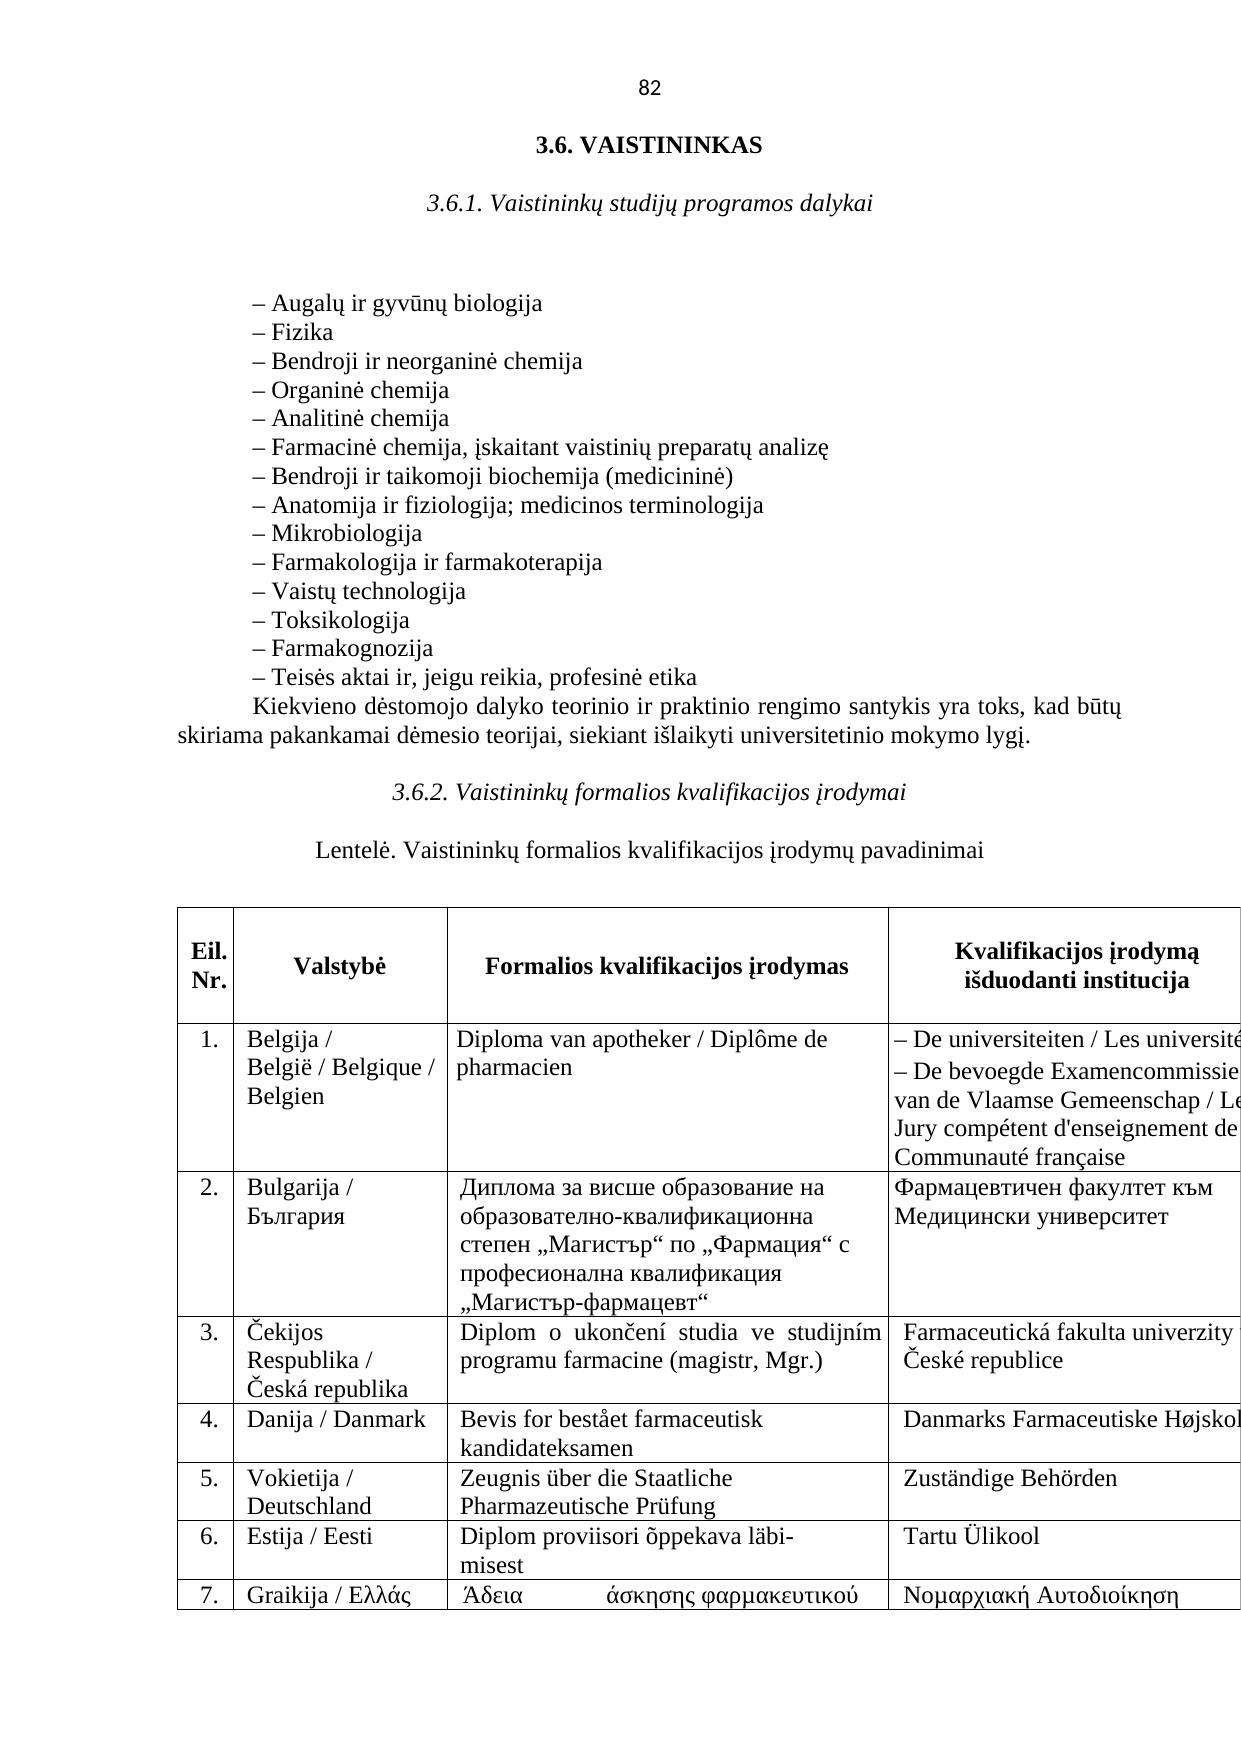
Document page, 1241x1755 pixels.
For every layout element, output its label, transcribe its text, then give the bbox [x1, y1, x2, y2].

table_cell Zeugnis über die Staatliche Pharmazeutische Prüfung [448, 1463, 888, 1520]
text 3.6. VAISTININKAS [177, 130, 1121, 159]
text – Augalų ir gyvūnų biologija [177, 288, 1122, 317]
text – Analitinė chemija [177, 403, 1122, 432]
text – Mikrobiologija [177, 518, 1122, 547]
table_cell Νοµαρχιακή Αυτοδιοίκηση [889, 1580, 1240, 1608]
text Kiekvieno dėstomojo dalyko teorinio ir praktinio rengimo santykis yra toks, kad būtų skiriama pakankamai dėmesio teorijai, siekiant išlaikyti universitetinio mokymo lygį. [177, 691, 1122, 748]
table_cell Čekijos Respublika / Česká republika [234, 1317, 447, 1403]
text – Organinė chemija [177, 375, 1122, 403]
table_cell Zuständige Behörden [889, 1463, 1240, 1520]
table_cell Belgija / België / Belgique / Belgien [234, 1024, 447, 1171]
text – Farmakologija ir farmakoterapija [177, 547, 1122, 576]
table_cell 6. [178, 1521, 233, 1579]
table_cell Danmarks Farmaceutiske Højskole [889, 1404, 1240, 1462]
text – Teisės aktai ir, jeigu reikia, profesinė etika [177, 662, 1122, 691]
table_cell Фармацевтичен факултет към Медицински университет [889, 1172, 1240, 1316]
table_cell 4. [178, 1404, 233, 1462]
text – Bendroji ir neorganinė chemija [177, 346, 1122, 375]
table_header Formalios kvalifikacijos įrodymas [448, 908, 888, 1023]
text 3.6.1. Vaistininkų studijų programos dalykai [177, 188, 1125, 217]
text – Bendroji ir taikomoji biochemija (medicininė) [177, 461, 1122, 490]
table_cell Tartu Ülikool [889, 1521, 1240, 1579]
table_cell Diplom proviisori õppekava läbi- misest [448, 1521, 888, 1579]
table_cell Estija / Eesti [234, 1521, 447, 1579]
text – Farmakognozija [177, 633, 1122, 662]
text – Vaistų technologija [177, 576, 1122, 605]
table_cell 1. [178, 1024, 233, 1171]
table_cell Άδεια άσκησης φαρµακευτικού [448, 1580, 888, 1608]
text – Farmacinė chemija, įskaitant vaistinių preparatų analizę [177, 432, 1122, 461]
table_cell – De universiteiten / Les universités – De bevoegde Examencommissie van de Vlaamse Gemeenschap / Le Jury compétent d'enseignement de la Communauté française [889, 1024, 1240, 1171]
table_cell Diploma van apotheker / Diplôme de pharmacien [448, 1024, 888, 1171]
text – Fizika [177, 317, 1122, 346]
table_cell 7. [178, 1580, 233, 1608]
text – Toksikologija [177, 605, 1122, 633]
table_cell Danija / Danmark [234, 1404, 447, 1462]
table_cell Диплома за висше образование на образователно-квалификационна степен „Магистър“ по „Фармация“ с професионална квалификация „Магистър-фармацевт“ [448, 1172, 888, 1316]
text Lentelė. Vaistininkų formalios kvalifikacijos įrodymų pavadinimai [177, 835, 1122, 863]
table_header Valstybė [234, 908, 447, 1023]
table_cell 5. [178, 1463, 233, 1520]
table_header Eil. Nr. [178, 908, 233, 1023]
table_cell Diplom o ukončení studia ve studijním programu farmacine (magistr, Mgr.) [448, 1317, 888, 1403]
table_cell Farmaceutická fakulta univerzity v České republice [889, 1317, 1240, 1403]
table_cell Bevis for bestået farmaceutisk kandidateksamen [448, 1404, 888, 1462]
text – Anatomija ir fiziologija; medicinos terminologija [177, 490, 1122, 518]
table_cell Bulgarija / България [234, 1172, 447, 1316]
table_cell 2. [178, 1172, 233, 1316]
table_header Kvalifikacijos įrodymą išduodanti institucija [889, 908, 1240, 1023]
table_cell 3. [178, 1317, 233, 1403]
table_cell Vokietija / Deutschland [234, 1463, 447, 1520]
text 3.6.2. Vaistininkų formalios kvalifikacijos įrodymai [177, 777, 1124, 806]
table_cell Graikija / Ελλάς [234, 1580, 447, 1608]
